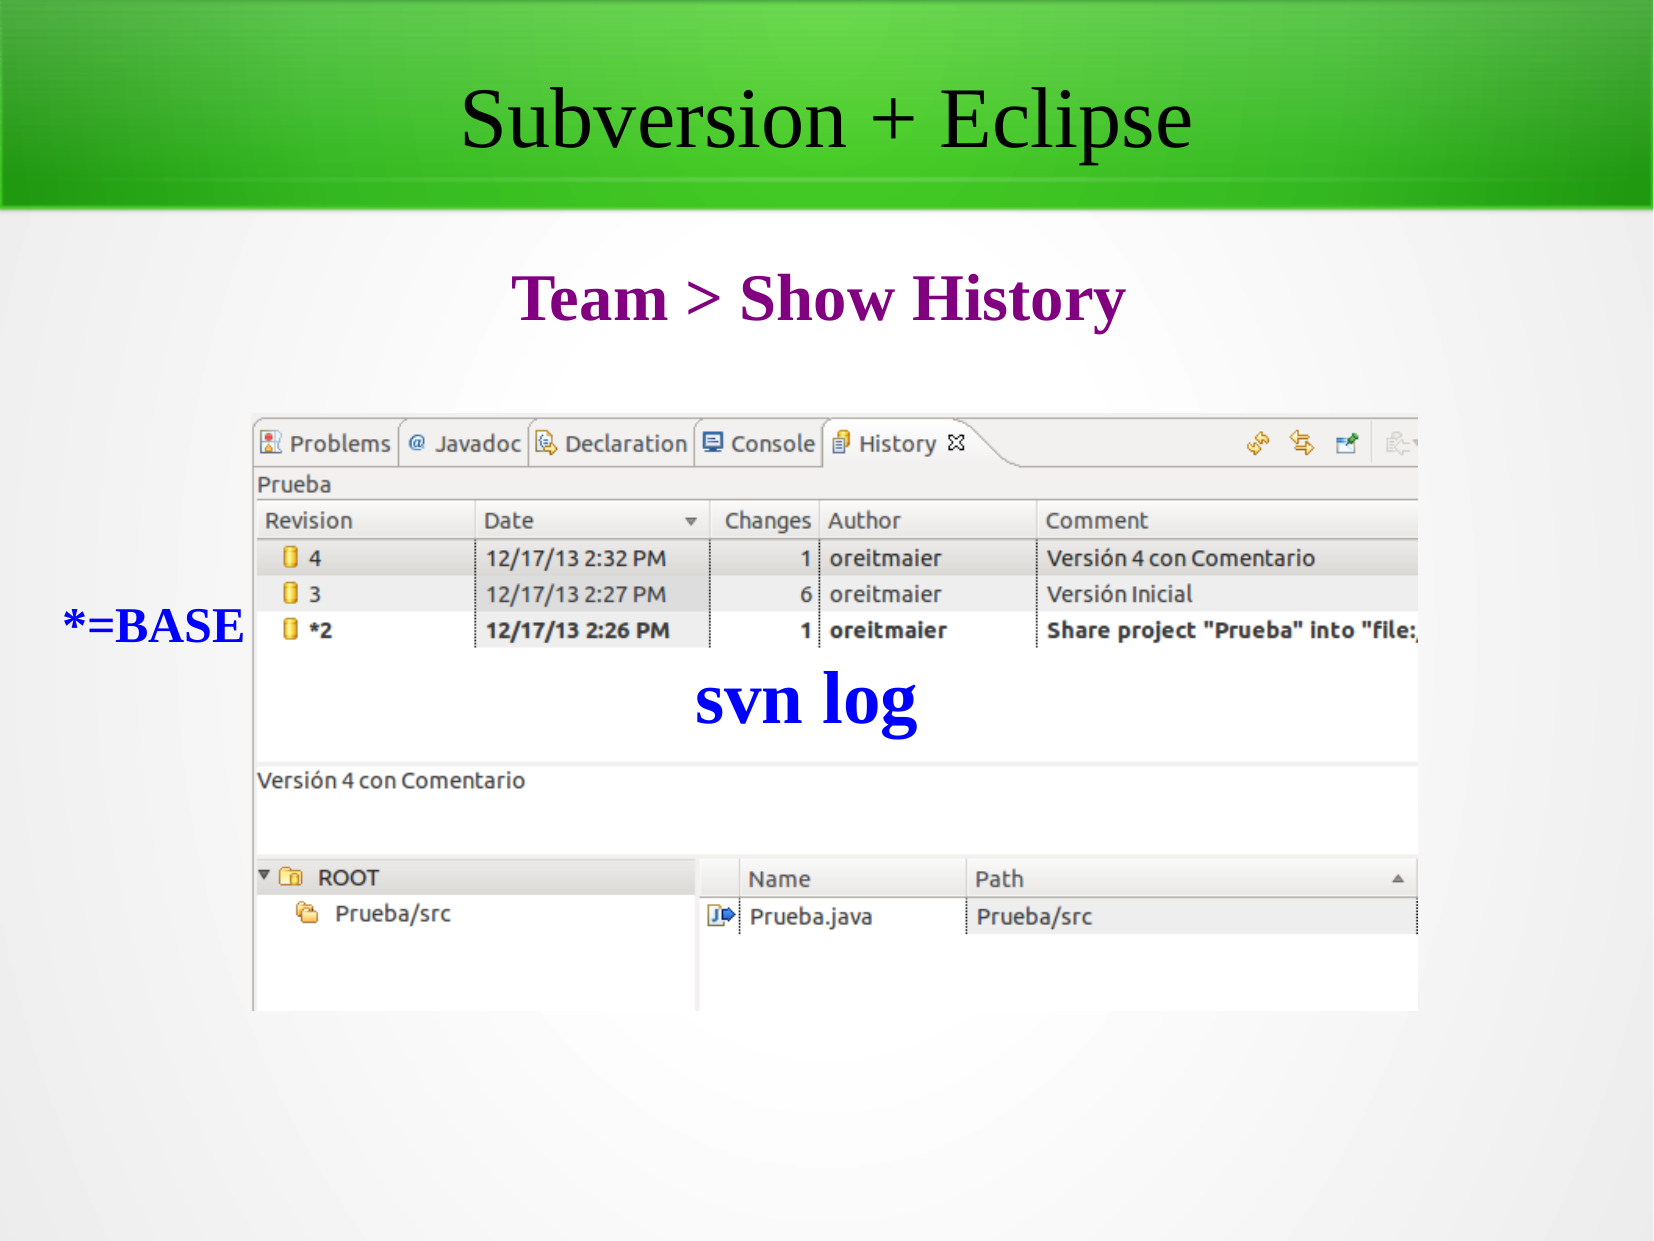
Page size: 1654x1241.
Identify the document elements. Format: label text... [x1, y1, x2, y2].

text_box Team > Show History [141, 253, 1498, 343]
text_box *=BASE [47, 590, 261, 662]
picture [0, 0, 1654, 1241]
title Subversion + Eclipse [82, 47, 1571, 189]
text_box svn log [680, 649, 934, 748]
